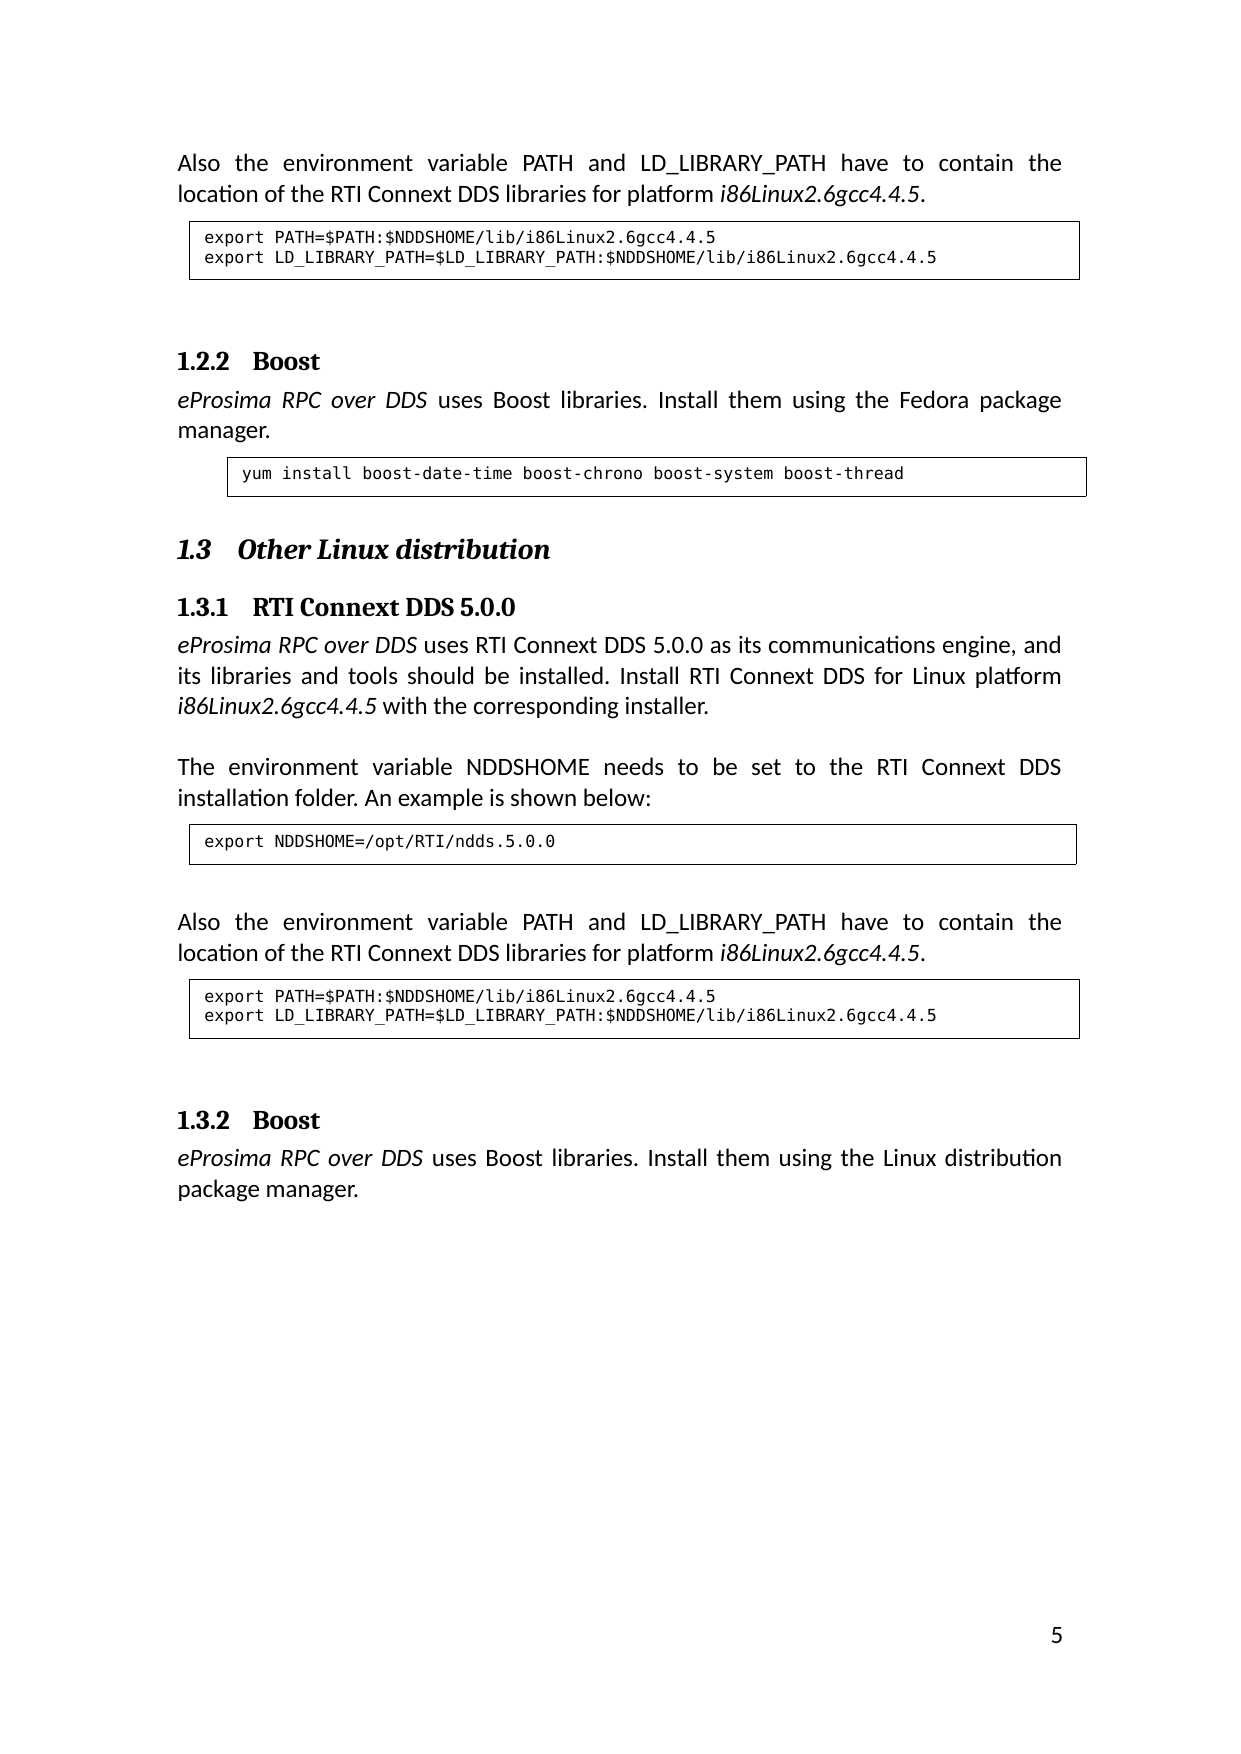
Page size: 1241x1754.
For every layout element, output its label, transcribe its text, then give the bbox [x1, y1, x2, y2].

text export NDDSHOME=/opt/RTI/ndds.5.0.0 [204, 832, 1061, 851]
text export PATH=$PATH:$NDDSHOME/lib/i86Linux2.6gcc4.4.5 [204, 228, 1064, 247]
subtitle RTI Connext DDS 5.0.0 [177, 592, 1063, 623]
text export PATH=$PATH:$NDDSHOME/lib/i86Linux2.6gcc4.4.5 [204, 987, 1064, 1006]
subtitle Other Linux distribution [177, 533, 1063, 567]
list eProsima RPC over DDS uses RTI Connext DDS 5.0.0 as its communications engine, and its libraries and tools should be installed. Install RTI Connext DDS for Linux platform i86Linux2.6gcc4.4.5 with the corresponding installer. [177, 629, 1063, 721]
list Also the environment variable PATH and LD_LIBRARY_PATH have to contain the location of the RTI Connext DDS libraries for platform i86Linux2.6gcc4.4.5. [177, 906, 1063, 967]
list eProsima RPC over DDS uses Boost libraries. Install them using the Fedora package manager. [177, 384, 1063, 445]
subtitle Boost [177, 1105, 1063, 1136]
text export LD_LIBRARY_PATH=$LD_LIBRARY_PATH:$NDDSHOME/lib/i86Linux2.6gcc4.4.5 [204, 247, 1064, 267]
subtitle Boost [177, 346, 1063, 377]
list eProsima RPC over DDS uses Boost libraries. Install them using the Linux distribution package manager. [177, 1143, 1063, 1204]
list Also the environment variable PATH and LD_LIBRARY_PATH have to contain the location of the RTI Connext DDS libraries for platform i86Linux2.6gcc4.4.5. [177, 148, 1063, 209]
list yum install boost-date-time boost-chrono boost-system boost-thread [242, 464, 1071, 484]
list The environment variable NDDSHOME needs to be set to the RTI Connext DDS installation folder. An example is shown below: [177, 751, 1063, 812]
text export LD_LIBRARY_PATH=$LD_LIBRARY_PATH:$NDDSHOME/lib/i86Linux2.6gcc4.4.5 [204, 1006, 1064, 1026]
